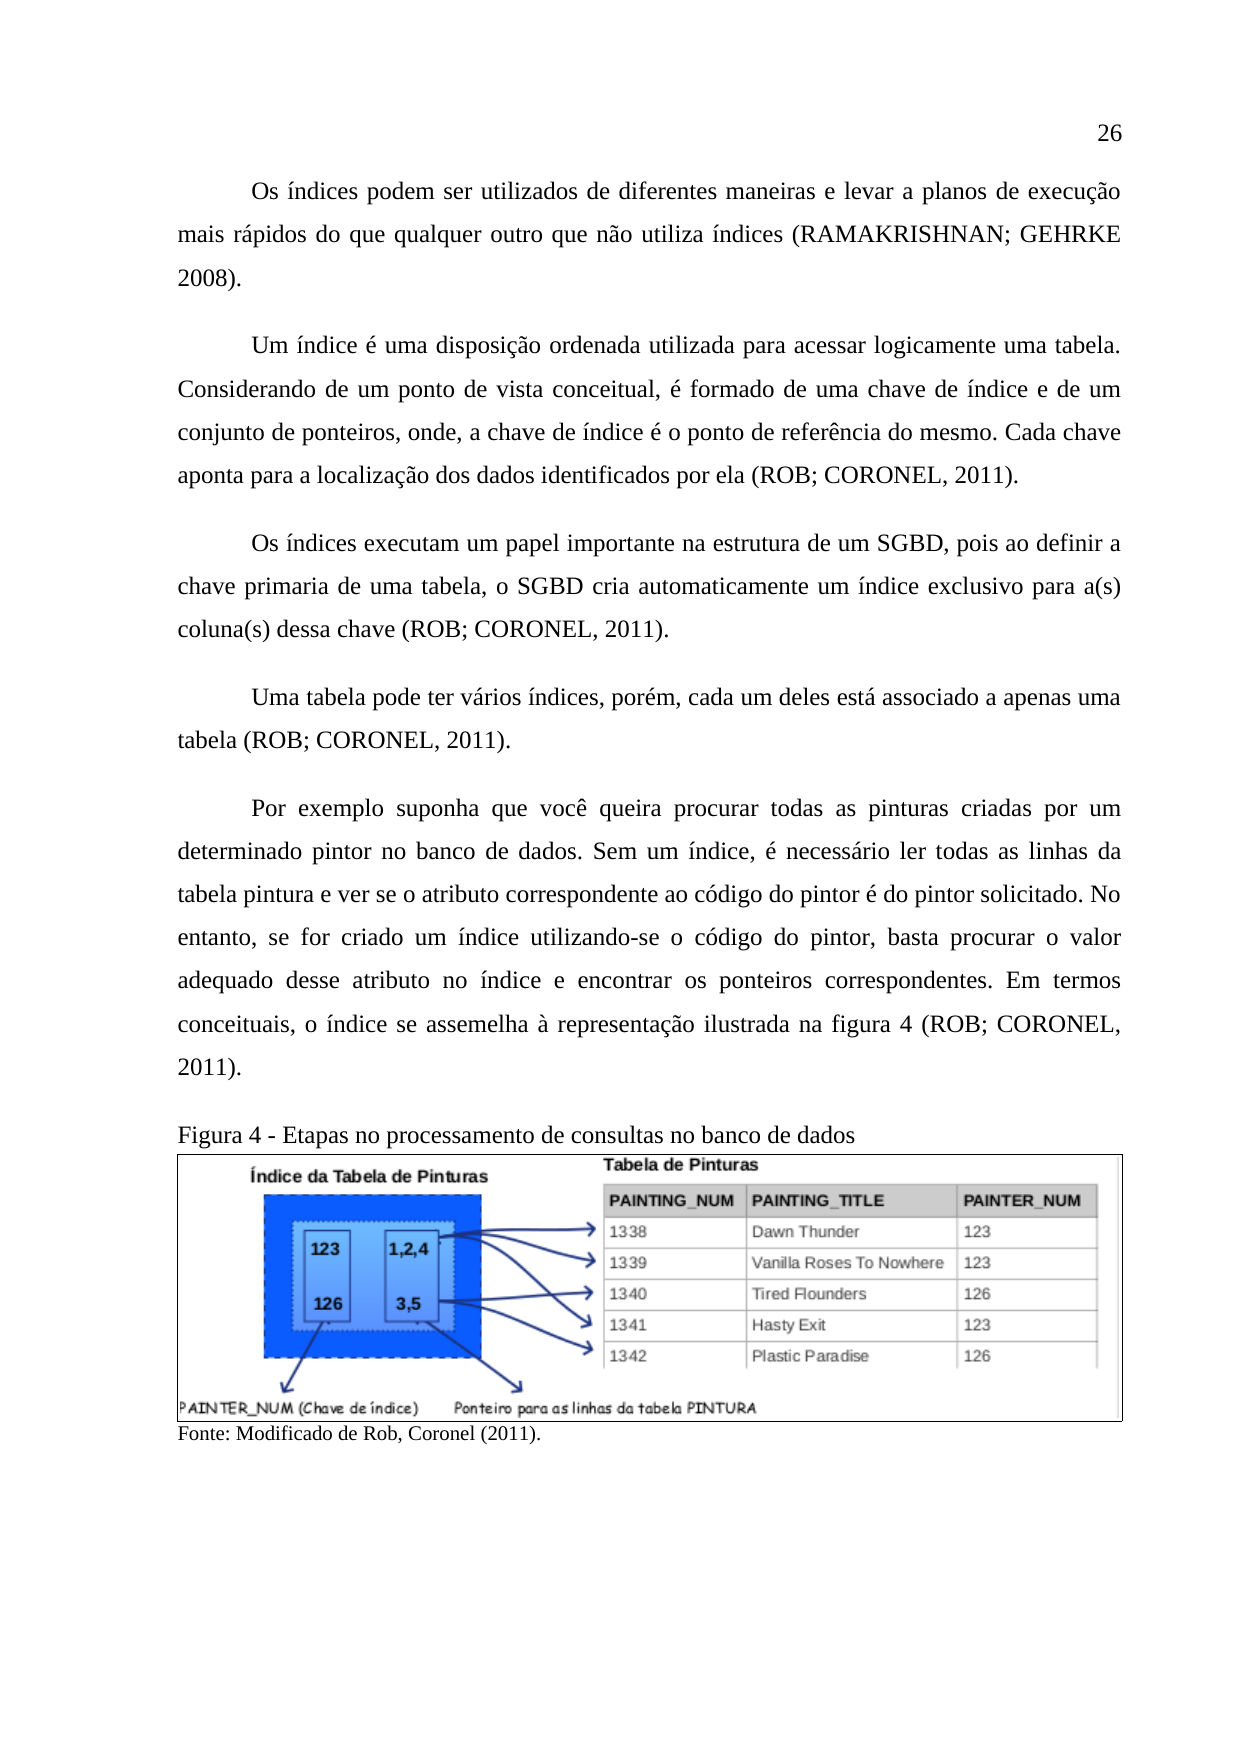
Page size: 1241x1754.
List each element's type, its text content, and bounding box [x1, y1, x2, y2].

picture [180, 1157, 1119, 1418]
text Os índices executam um papel importante na estrutura de um SGBD, pois ao definir a chave primaria de uma tabela, o SGBD cria automaticamente um índice exclusivo para a(s) coluna(s) dessa chave (ROB; CORONEL, 2011). [177, 528, 1122, 643]
text [178, 1155, 1122, 1421]
text Fonte: Modificado de Rob, Coronel (2011). [177, 1422, 1122, 1445]
text Um índice é uma disposição ordenada utilizada para acessar logicamente uma tabela. Considerando de um ponto de vista conceitual, é formado de uma chave de índice e de um conjunto de ponteiros, onde, a chave de índice é o ponto de referência do mesmo. Cada chave aponta para a localização dos dados identificados por ela (ROB; CORONEL, 2011). [177, 331, 1122, 489]
text Uma tabela pode ter vários índices, porém, cada um deles está associado a apenas uma tabela (ROB; CORONEL, 2011). [177, 682, 1122, 754]
text Os índices podem ser utilizados de diferentes maneiras e levar a planos de execução mais rápidos do que qualquer outro que não utiliza índices (RAMAKRISHNAN; GEHRKE 2008). [177, 176, 1122, 291]
text Por exemplo suponha que você queira procurar todas as pinturas criadas por um determinado pintor no banco de dados. Sem um índice, é necessário ler todas as linhas da tabela pintura e ver se o atributo correspondente ao código do pintor é do pintor solicitado. No entanto, se for criado um índice utilizando-se o código do pintor, basta procurar o valor adequado desse atributo no índice e encontrar os ponteiros correspondentes. Em termos conceituais, o índice se assemelha à representação ilustrada na figura 4 (ROB; CORONEL, 2011). [177, 793, 1122, 1081]
text Figura 4 - Etapas no processamento de consultas no banco de dados [177, 1120, 1122, 1148]
